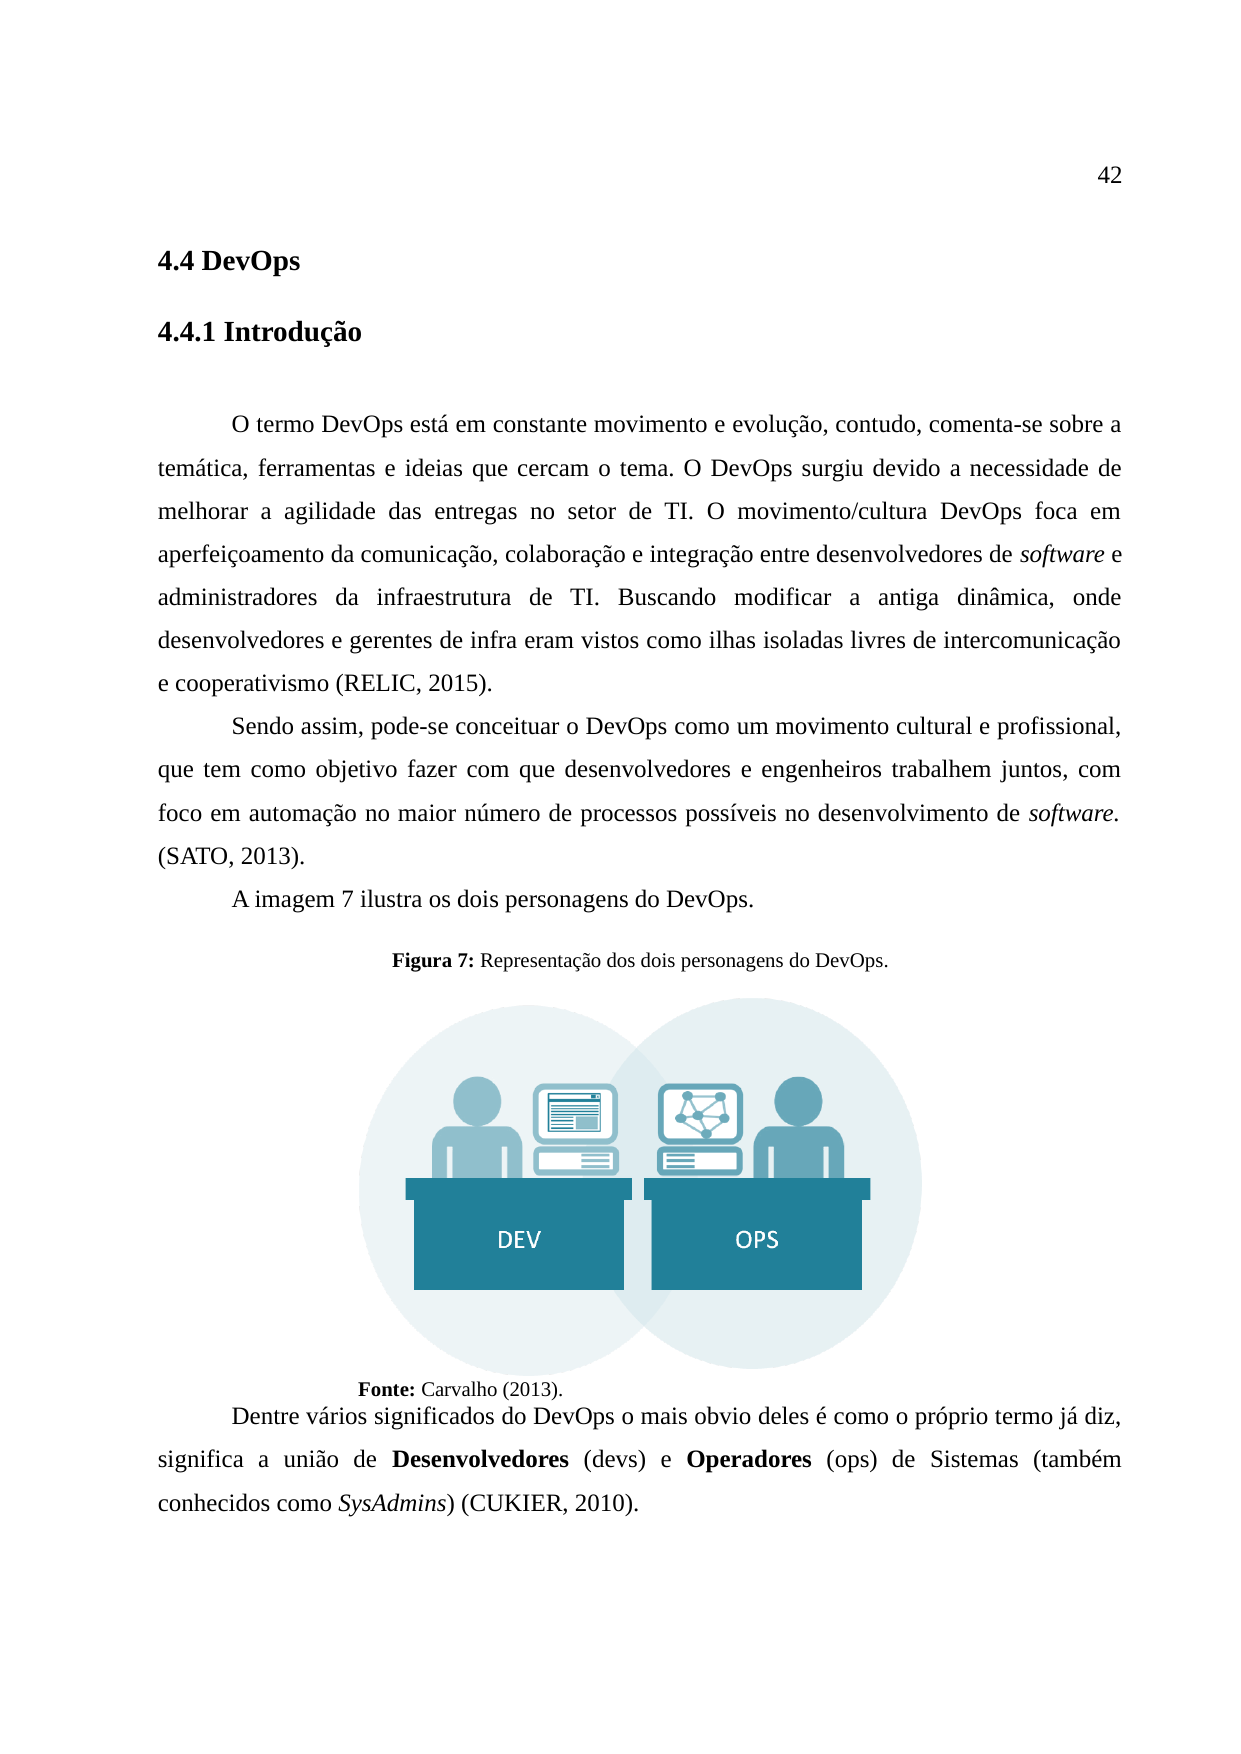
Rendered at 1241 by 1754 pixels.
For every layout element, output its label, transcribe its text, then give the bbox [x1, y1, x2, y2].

picture [357, 996, 923, 1377]
text Fonte: Carvalho (2013). [358, 1377, 922, 1401]
text Dentre vários significados do DevOps o mais obvio deles é como o próprio termo já diz, significa a união de Desenvolvedores (devs) e Operadores (ops) de Sistemas (também conhecidos como SysAdmins) (CUKIER, 2010). [158, 1401, 1122, 1516]
text Sendo assim, pode-se conceituar o DevOps como um movimento cultural e profissional, que tem como objetivo fazer com que desenvolvedores e engenheiros trabalhem juntos, com foco em automação no maior número de processos possíveis no desenvolvimento de software. (SATO, 2013). [158, 711, 1122, 869]
text A imagem 7 ilustra os dois personagens do DevOps. [158, 884, 1122, 913]
subtitle 4.4.1 Introdução [158, 314, 1122, 348]
subtitle 4.4 DevOps [158, 243, 1122, 277]
text O termo DevOps está em constante movimento e evolução, contudo, comenta-se sobre a temática, ferramentas e ideias que cercam o tema. O DevOps surgiu devido a necessidade de melhorar a agilidade das entregas no setor de TI. O movimento/cultura DevOps foca em aperfeiçoamento da comunicação, colaboração e integração entre desenvolvedores de software e administradores da infraestrutura de TI. Buscando modificar a antiga dinâmica, onde desenvolvedores e gerentes de infra eram vistos como ilhas isoladas livres de intercomunicação e cooperativismo (RELIC, 2015). [158, 409, 1122, 697]
text Figura 7: Representação dos dois personagens do DevOps. [358, 948, 922, 972]
